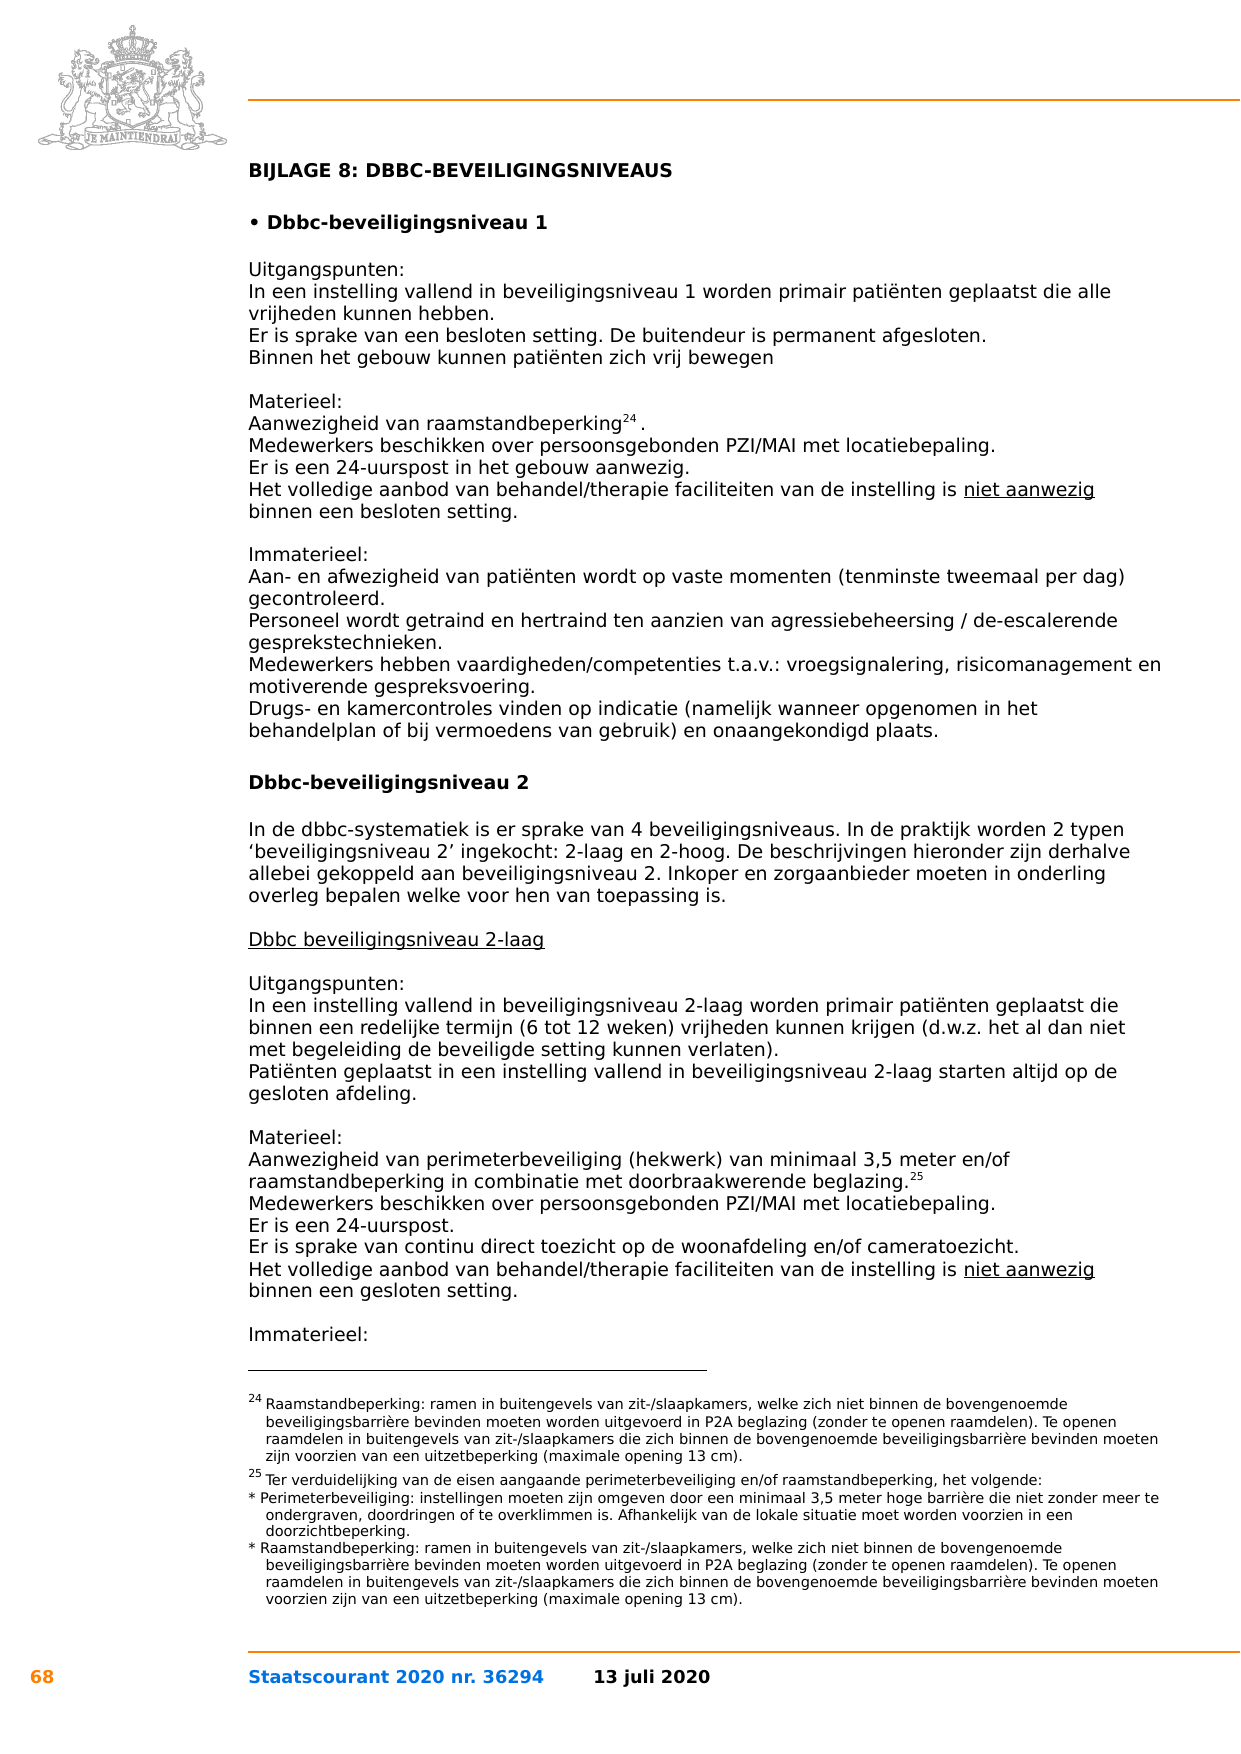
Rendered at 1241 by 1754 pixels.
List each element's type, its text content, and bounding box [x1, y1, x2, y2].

text * Perimeterbeveiliging: instellingen moeten zijn omgeven door een minimaal 3,5 meter hoge barrière die niet zonder meer te ondergraven, doordringen of te overklimmen is. Afhankelijk van de lokale situatie moet worden voorzien in een doorzichtbeperking. [248, 1490, 1163, 1540]
text Aan- en afwezigheid van patiënten wordt op vaste momenten (tenminste tweemaal per dag) gecontroleerd. [248, 566, 1163, 610]
subtitle Dbbc-beveiligingsniveau 2 [248, 772, 1163, 794]
text Materieel: [248, 1127, 1163, 1148]
text Drugs- en kamercontroles vinden op indicatie (namelijk wanneer opgenomen in het behandelplan of bij vermoedens van gebruik) en onaangekondigd plaats. [248, 698, 1163, 742]
text Medewerkers beschikken over persoonsgebonden PZI/MAI met locatiebepaling. [248, 434, 1163, 457]
text Aanwezigheid van perimeterbeveiliging (hekwerk) van minimaal 3,5 meter en/of raamstandbeperking in combinatie met doorbraakwerende beglazing. [248, 1148, 1163, 1192]
text Immaterieel: [248, 544, 1163, 566]
text Uitgangspunten: [248, 973, 1163, 995]
text In de dbbc-systematiek is er sprake van 4 beveiligingsniveaus. In de praktijk worden 2 typen ‘beveiligingsniveau 2’ ingekocht: 2-laag en 2-hoog. De beschrijvingen hieronder zijn derhalve allebei gekoppeld aan beveiligingsniveau 2. Inkoper en zorgaanbieder moeten in onderling overleg bepalen welke voor hen van toepassing is. [248, 819, 1163, 907]
text Aanwezigheid van raamstandbeperking. [248, 413, 1163, 434]
text Uitgangspunten: [248, 259, 1163, 281]
text Er is sprake van een besloten setting. De buitendeur is permanent afgesloten. [248, 325, 1163, 347]
text Ter verduidelijking van de eisen aangaande perimeterbeveiliging en/of raamstandbeperking, het volgende: [248, 1468, 1163, 1490]
text Dbbc beveiligingsniveau 2-laag [248, 929, 1163, 951]
subtitle BIJLAGE 8: DBBC-BEVEILIGINGSNIVEAUS [248, 160, 1163, 182]
text * Raamstandbeperking: ramen in buitengevels van zit-/slaapkamers, welke zich niet binnen de bovengenoemde beveiligingsbarrière bevinden moeten worden uitgevoerd in P2A beglazing (zonder te openen raamdelen). Te openen raamdelen in buitengevels van zit-/slaapkamers die zich binnen de bovengenoemde beveiligingsbarrière bevinden moeten voorzien zijn van een uitzetbeperking (maximale opening 13 cm). [248, 1540, 1163, 1608]
text Het volledige aanbod van behandel/therapie faciliteiten van de instelling is niet aanwezig binnen een besloten setting. [248, 478, 1163, 522]
text Medewerkers hebben vaardigheden/competenties t.a.v.: vroegsignalering, risicomanagement en motiverende gespreksvoering. [248, 654, 1163, 698]
text Immaterieel: [248, 1324, 1163, 1346]
text Raamstandbeperking: ramen in buitengevels van zit-/slaapkamers, welke zich niet binnen de bovengenoemde beveiligingsbarrière bevinden moeten worden uitgevoerd in P2A beglazing (zonder te openen raamdelen). Te openen raamdelen in buitengevels van zit-/slaapkamers die zich binnen de bovengenoemde beveiligingsbarrière bevinden moeten zijn voorzien van een uitzetbeperking (maximale opening 13 cm). [248, 1392, 1163, 1465]
text In een instelling vallend in beveiligingsniveau 2-laag worden primair patiënten geplaatst die binnen een redelijke termijn (6 tot 12 weken) vrijheden kunnen krijgen (d.w.z. het al dan niet met begeleiding de beveiligde setting kunnen verlaten). [248, 995, 1163, 1061]
text Medewerkers beschikken over persoonsgebonden PZI/MAI met locatiebepaling. [248, 1192, 1163, 1214]
text Er is sprake van continu direct toezicht op de woonafdeling en/of cameratoezicht. [248, 1236, 1163, 1258]
text Er is een 24-uurspost in het gebouw aanwezig. [248, 457, 1163, 478]
text Materieel: [248, 391, 1163, 413]
text Patiënten geplaatst in een instelling vallend in beveiligingsniveau 2-laag starten altijd op de gesloten afdeling. [248, 1061, 1163, 1105]
text Personeel wordt getraind en hertraind ten aanzien van agressiebeheersing / de-escalerende gesprekstechnieken. [248, 610, 1163, 654]
text Binnen het gebouw kunnen patiënten zich vrij bewegen [248, 347, 1163, 369]
picture [38, 25, 227, 150]
text In een instelling vallend in beveiligingsniveau 1 worden primair patiënten geplaatst die alle vrijheden kunnen hebben. [248, 281, 1163, 325]
text Er is een 24-uurspost. [248, 1214, 1163, 1236]
subtitle • Dbbc-beveiligingsniveau 1 [248, 212, 1163, 234]
text Het volledige aanbod van behandel/therapie faciliteiten van de instelling is niet aanwezig binnen een gesloten setting. [248, 1258, 1163, 1302]
